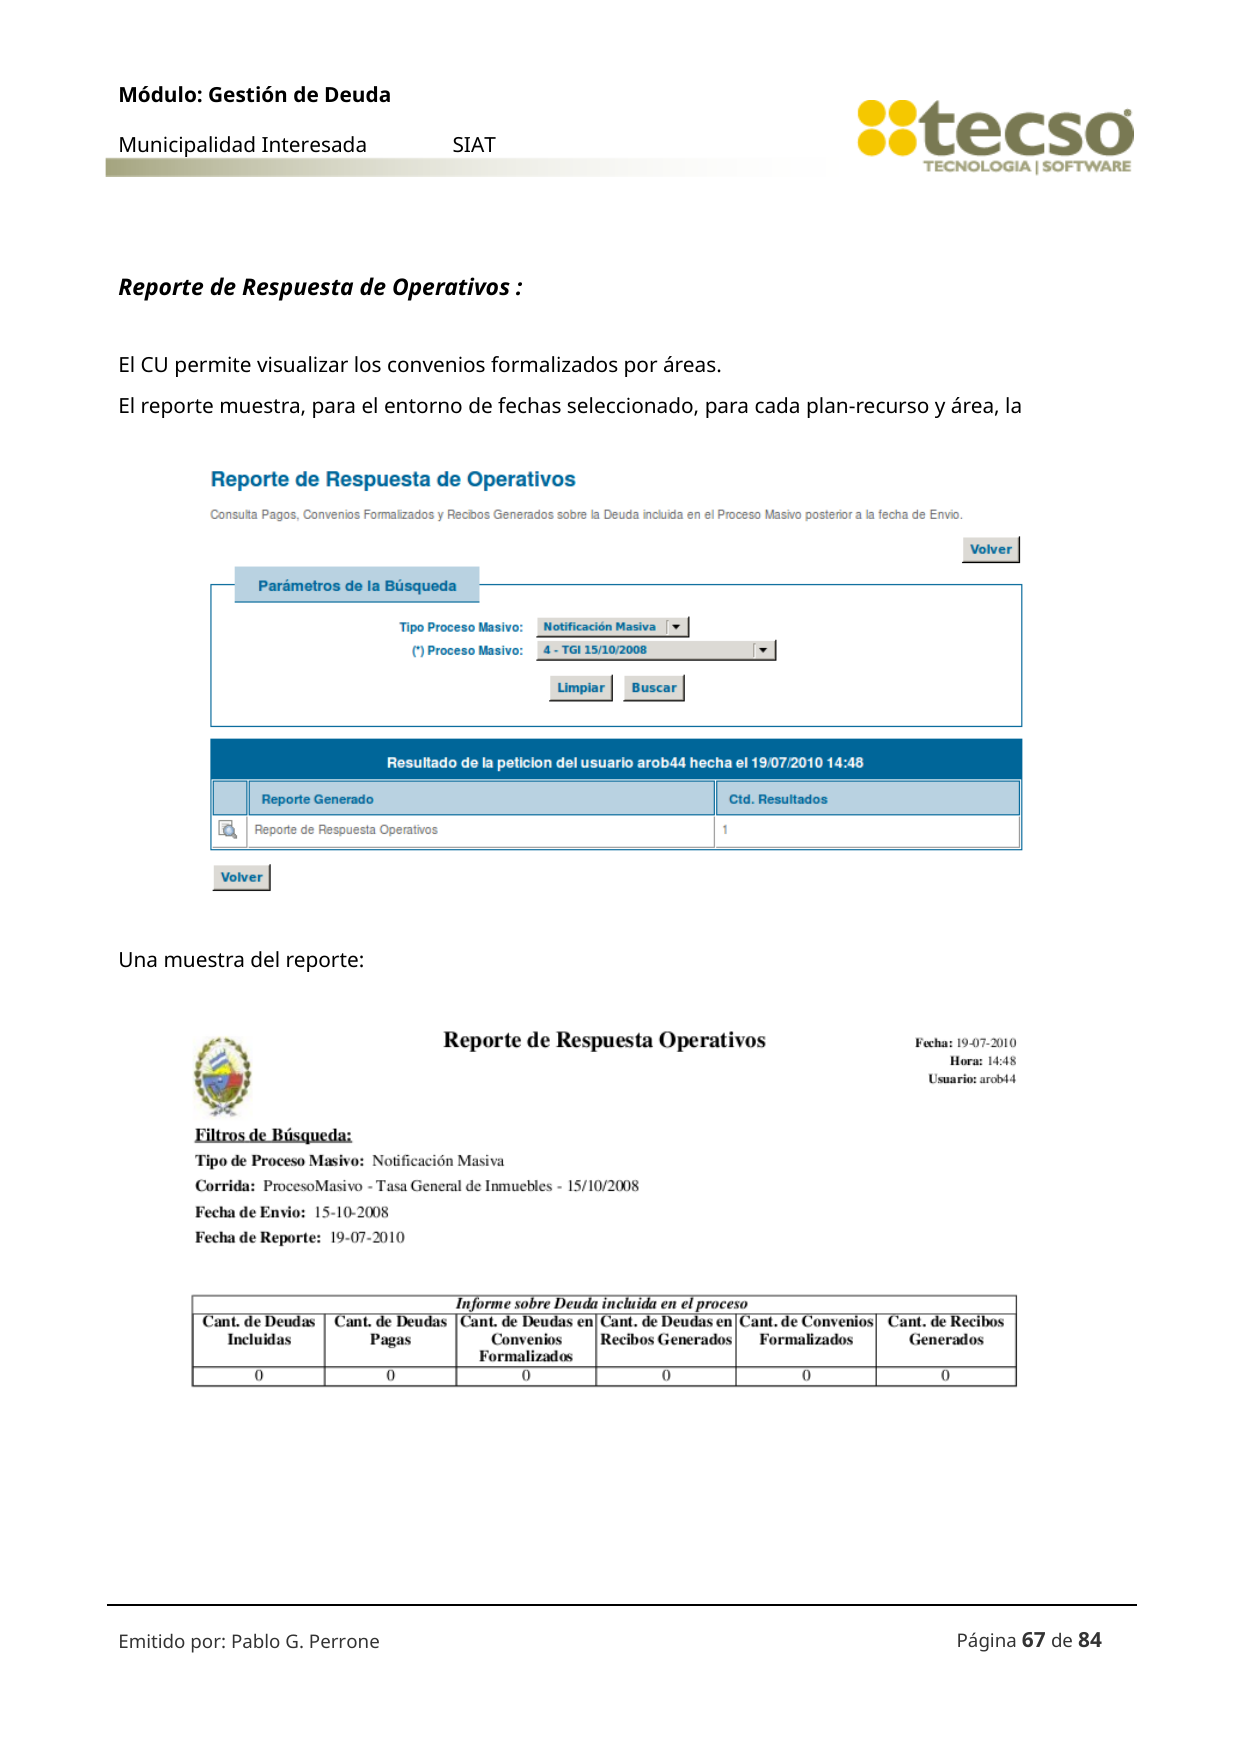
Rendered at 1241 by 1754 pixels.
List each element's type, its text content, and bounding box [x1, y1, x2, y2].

picture [176, 986, 1065, 1419]
text El reporte muestra, para el entorno de fechas seleccionado, para cada plan-recurso y área, la [118, 391, 1122, 419]
text Una muestra del reporte: [118, 945, 1122, 974]
picture [105, 100, 1134, 177]
picture [200, 462, 1041, 905]
subtitle Reporte de Respuesta de Operativos : [118, 271, 1122, 303]
text El CU permite visualizar los convenios formalizados por áreas. [118, 350, 1122, 378]
